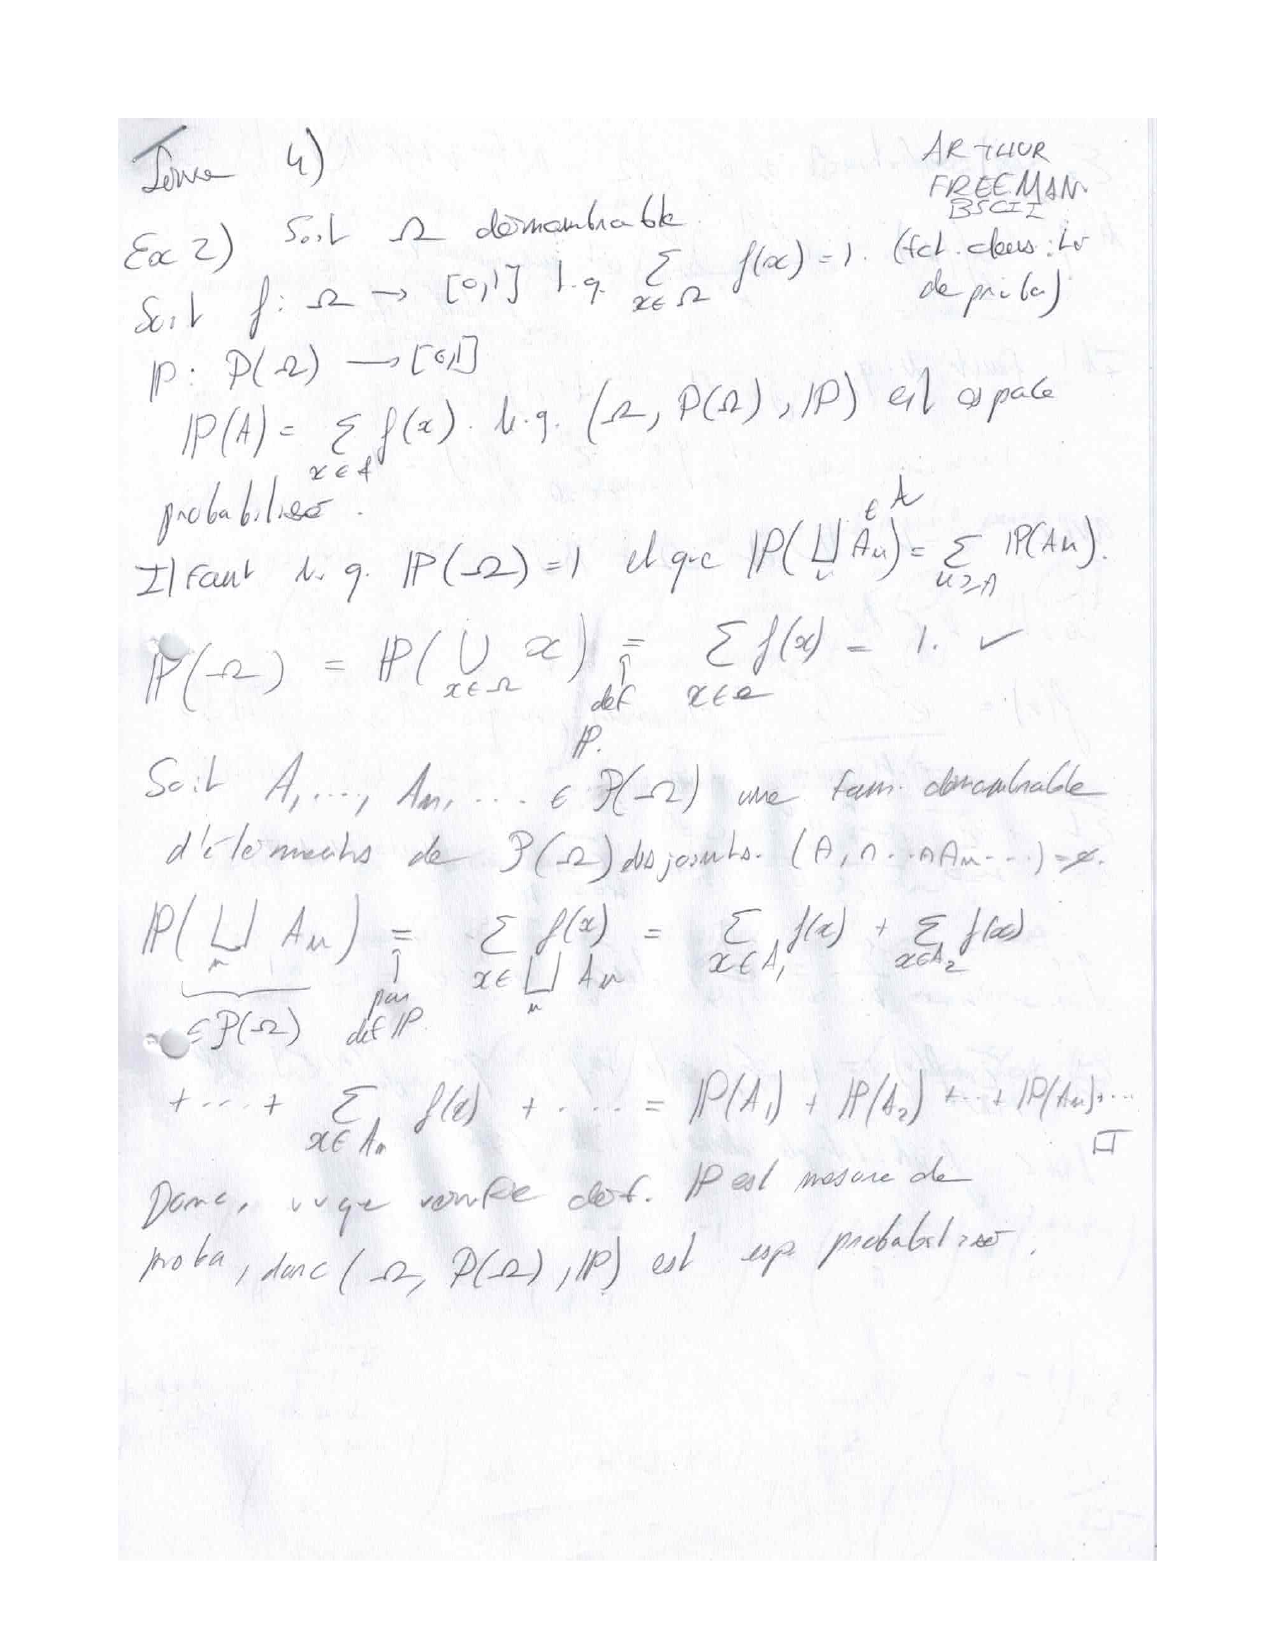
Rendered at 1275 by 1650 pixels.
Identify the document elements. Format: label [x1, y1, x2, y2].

picture [118, 118, 1157, 1561]
